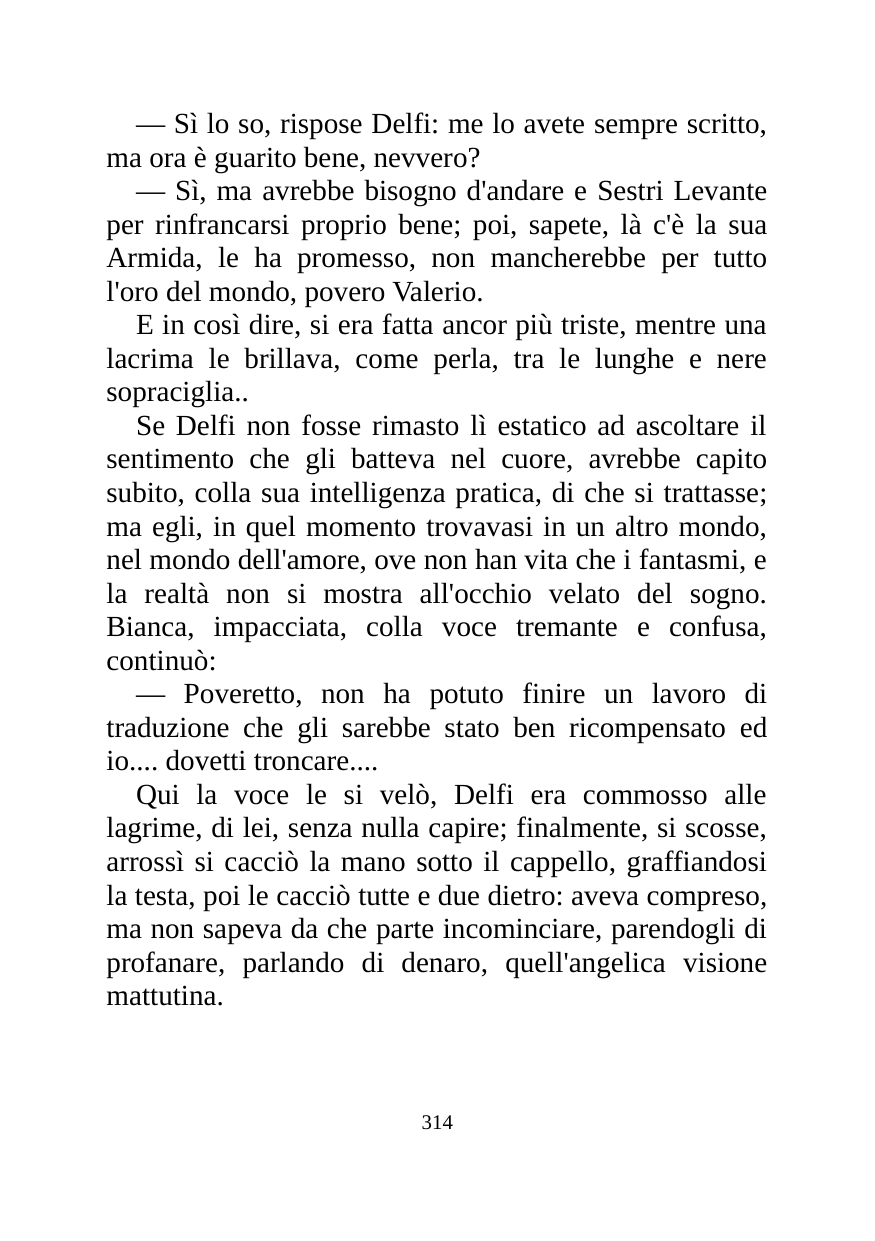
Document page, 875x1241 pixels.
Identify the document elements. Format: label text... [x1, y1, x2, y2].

text — Sì lo so, rispose Delfi: me lo avete sempre scritto, ma ora è guarito bene, nevvero? [106, 106, 768, 173]
text Qui la voce le si velò, Delfi era commosso alle lagrime, di lei, senza nulla capire; finalmente, si scosse, arrossì si cacciò la mano sotto il cappello, graffiandosi la testa, poi le cacciò tutte e due dietro: aveva compreso, ma non sapeva da che parte incominciare, parendogli di profanare, parlando di denaro, quell'angelica visione mattutina. [106, 777, 768, 1012]
text Se Delfi non fosse rimasto lì estatico ad ascoltare il sentimento che gli batteva nel cuore, avrebbe capito subito, colla sua intelligenza pratica, di che si trattasse; ma egli, in quel momento trovavasi in un altro mondo, nel mondo dell'amore, ove non han vita che i fantasmi, e la realtà non si mostra all'occhio velato del sogno. Bianca, impacciata, colla voce tremante e confusa, continuò: [106, 408, 768, 676]
text E in così dire, si era fatta ancor più triste, mentre una lacrima le brillava, come perla, tra le lunghe e nere sopraciglia.. [106, 307, 768, 408]
text — Poveretto, non ha potuto finire un lavoro di traduzione che gli sarebbe stato ben ricompensato ed io.... dovetti troncare.... [106, 676, 768, 777]
text — Sì, ma avrebbe bisogno d'andare e Sestri Levante per rinfrancarsi proprio bene; poi, sapete, là c'è la sua Armida, le ha promesso, non mancherebbe per tutto l'oro del mondo, povero Valerio. [106, 173, 768, 307]
